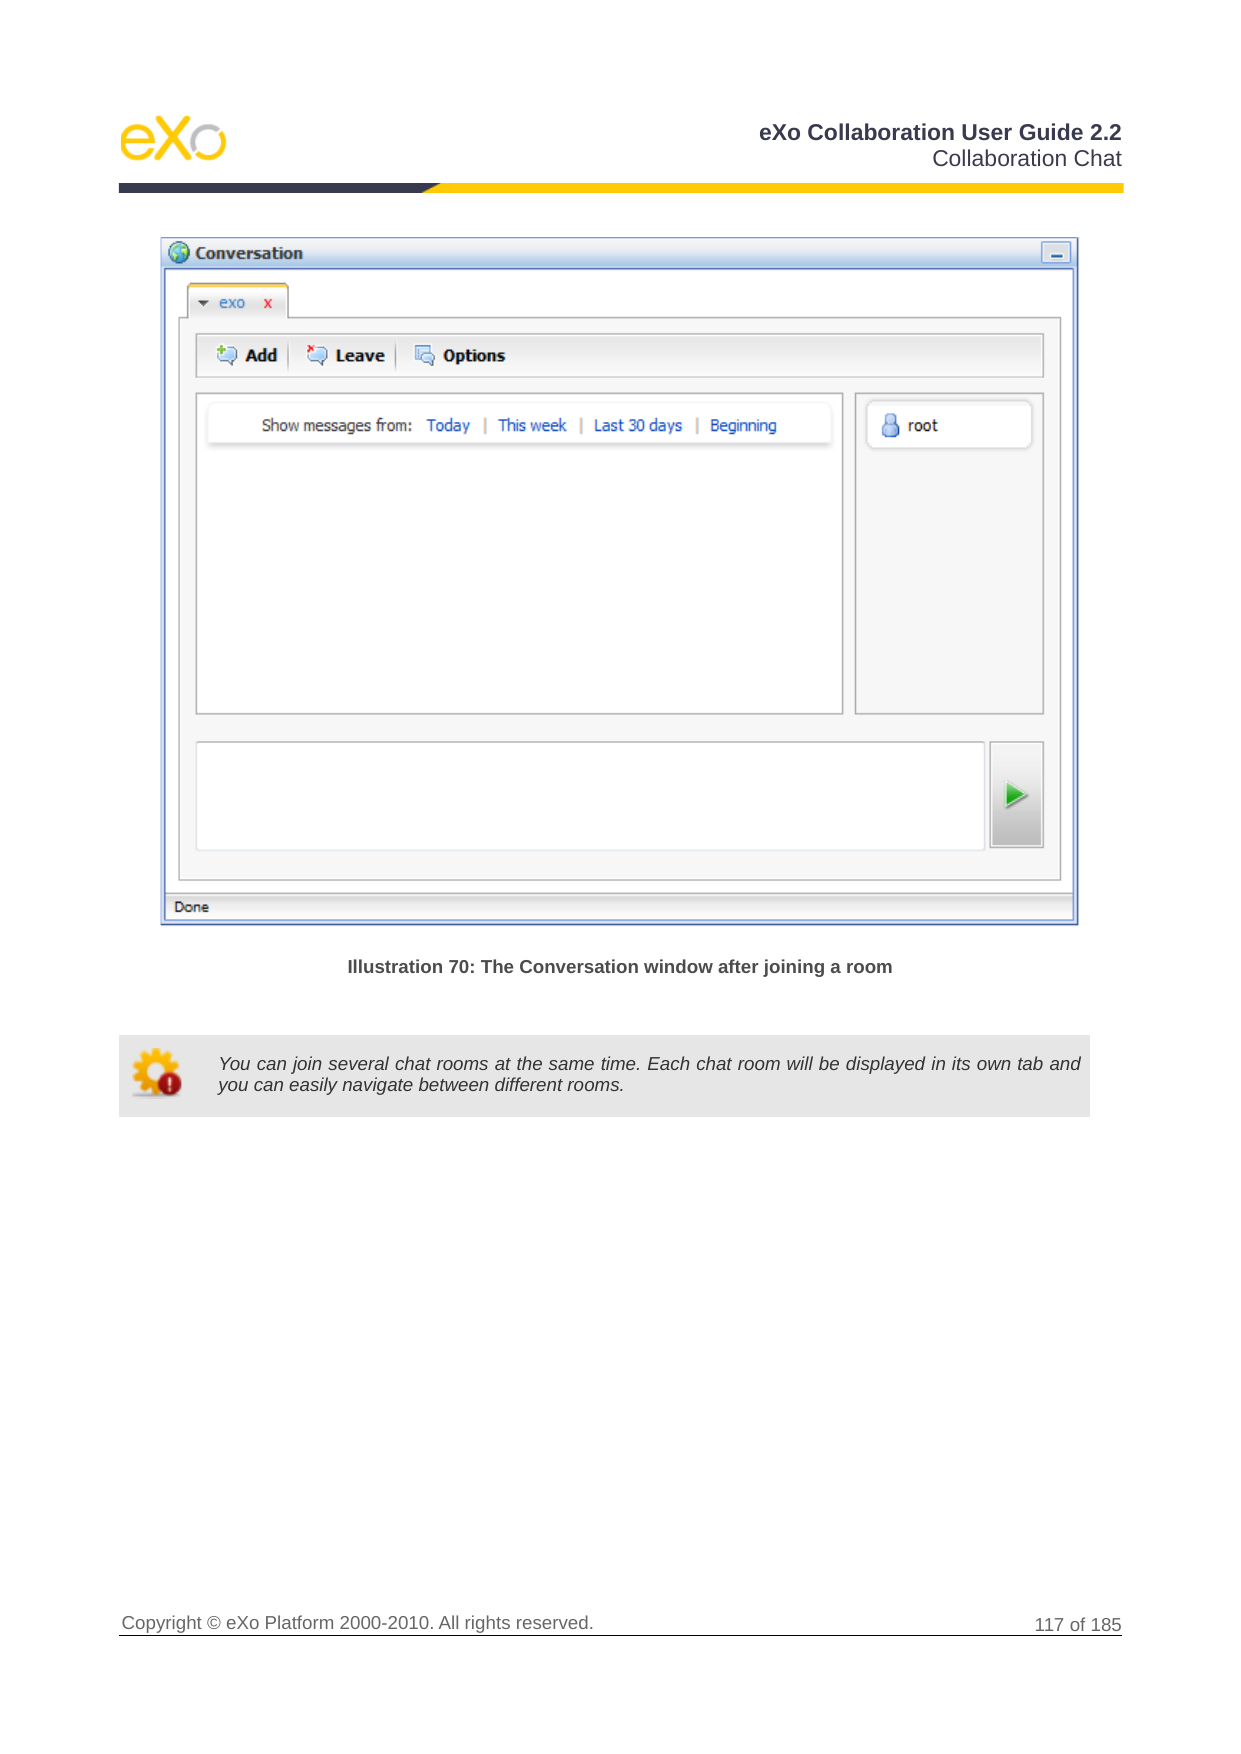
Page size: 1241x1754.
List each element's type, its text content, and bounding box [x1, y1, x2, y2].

table_header You can join several chat rooms at the same time. Each chat room will be displayed in its own tab and you can easily navigate between different rooms. [212, 1035, 1090, 1117]
picture [120, 115, 227, 161]
table_header [119, 1035, 212, 1117]
text Illustration 70: The Conversation window after joining a room [140, 927, 1101, 977]
picture [118, 183, 1124, 193]
picture [160, 237, 1080, 927]
picture [131, 1048, 182, 1099]
